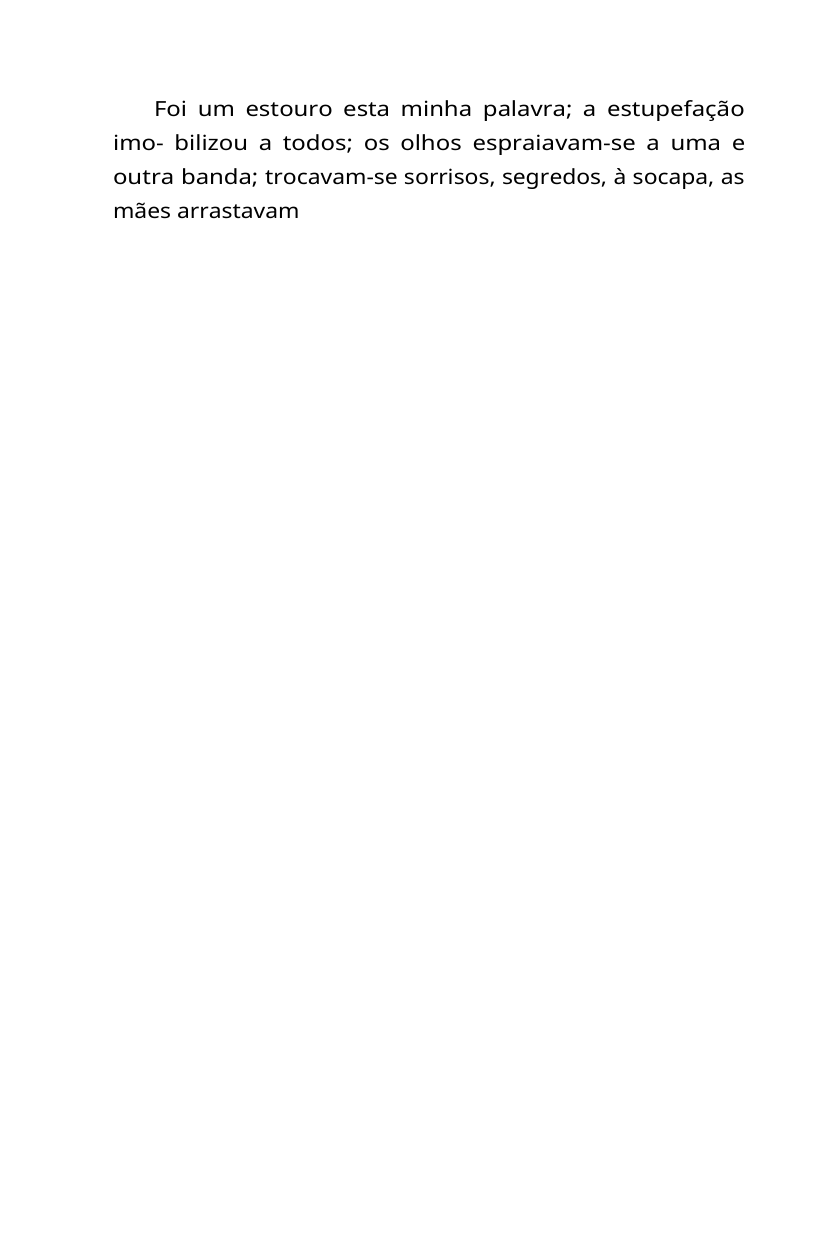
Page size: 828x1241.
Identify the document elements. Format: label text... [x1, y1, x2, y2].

text Foi um estouro esta minha palavra; a estupefação imo- bilizou a todos; os olhos espraiavam-se a uma e outra banda; trocavam-se sorrisos, segredos, à socapa, as mães arrastavam [113, 94, 745, 224]
